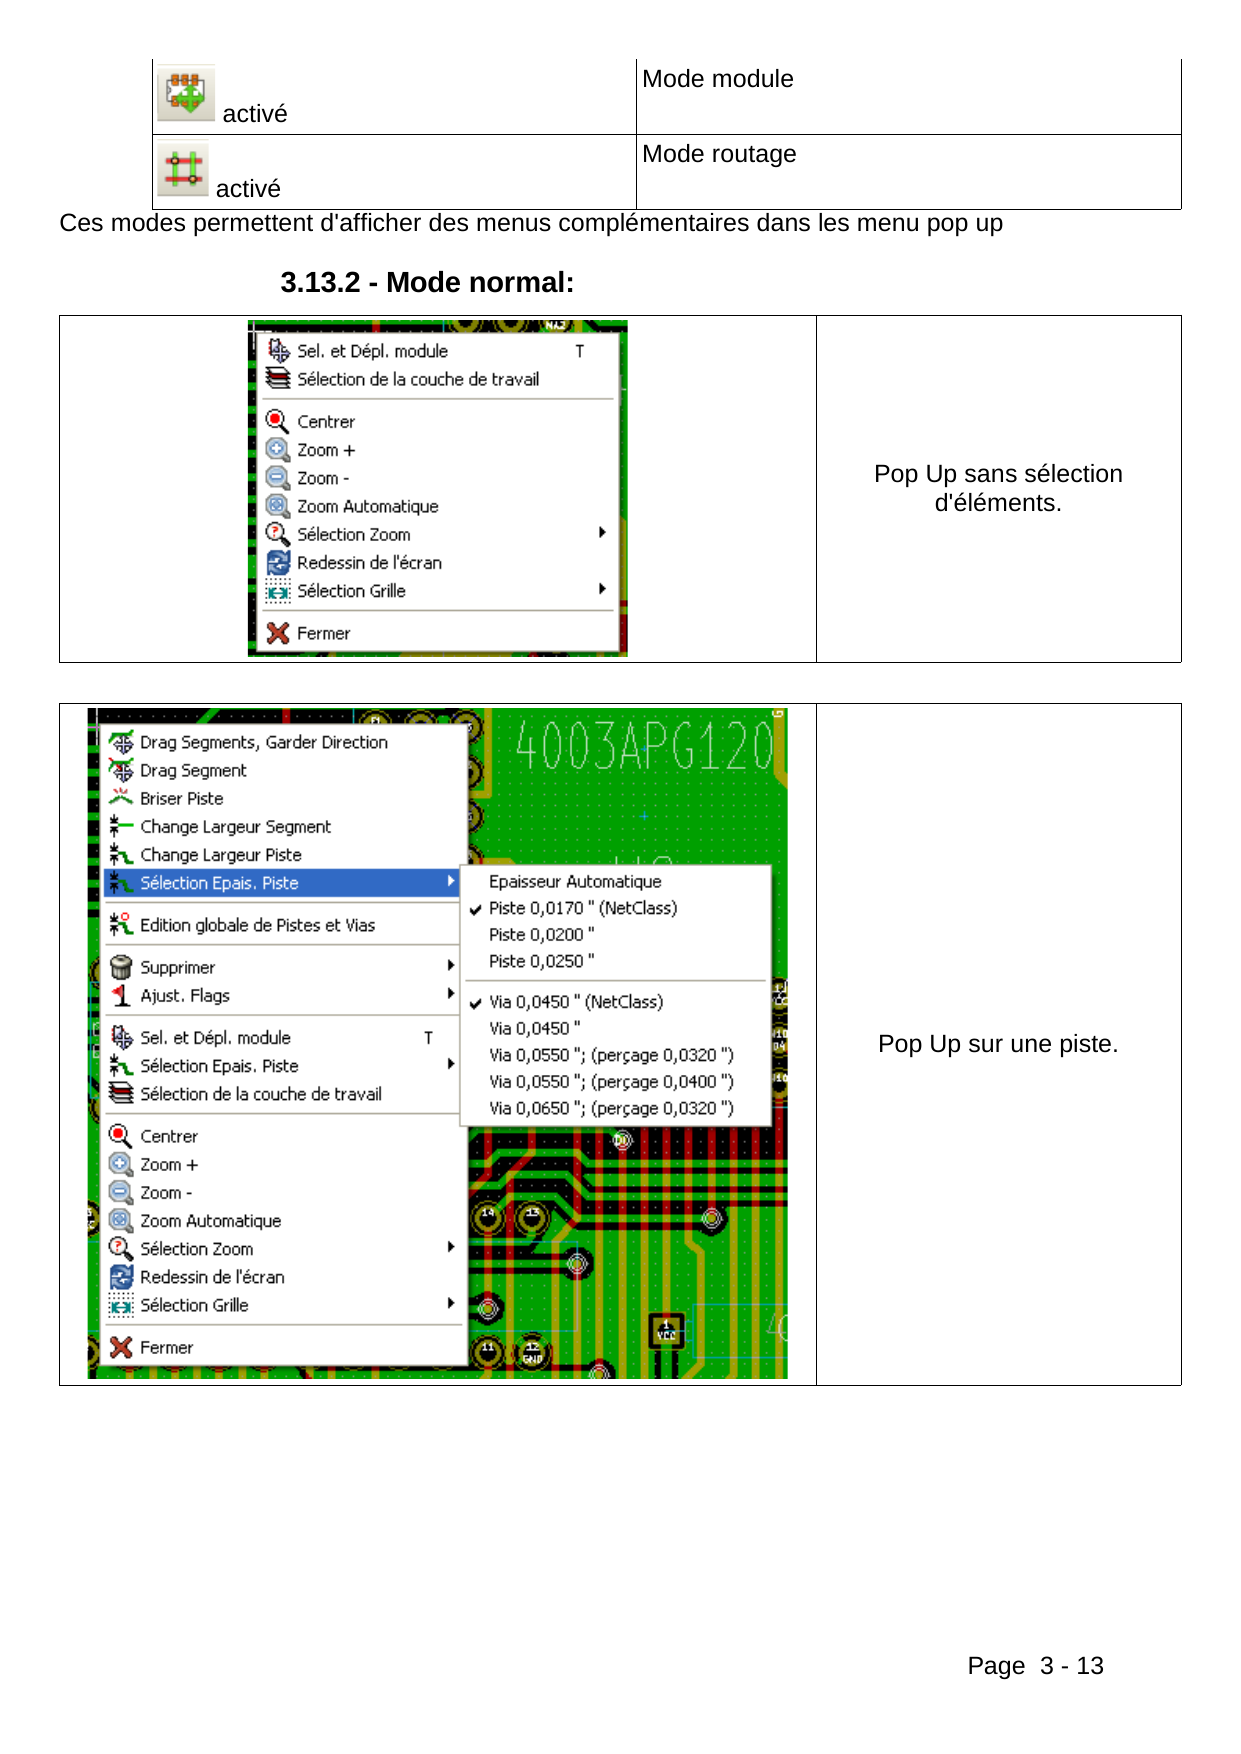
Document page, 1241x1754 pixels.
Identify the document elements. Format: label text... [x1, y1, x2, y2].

picture [157, 139, 209, 198]
text Ces modes permettent d'afficher des menus complémentaires dans les menu pop up [59, 209, 1181, 237]
picture [157, 64, 216, 123]
table_header Pop Up sur une piste. [817, 704, 1181, 1385]
table_cell Mode routage [637, 135, 1181, 209]
table_header [60, 704, 816, 1385]
table_cell Mode module [637, 59, 1181, 134]
subtitle Mode normal: [207, 266, 1181, 298]
table_cell activé [153, 59, 636, 134]
picture [87, 708, 788, 1379]
table_header [60, 316, 816, 662]
table_header Pop Up sans sélection d'éléments. [817, 316, 1181, 662]
table_cell activé [153, 135, 636, 209]
picture [247, 320, 628, 657]
